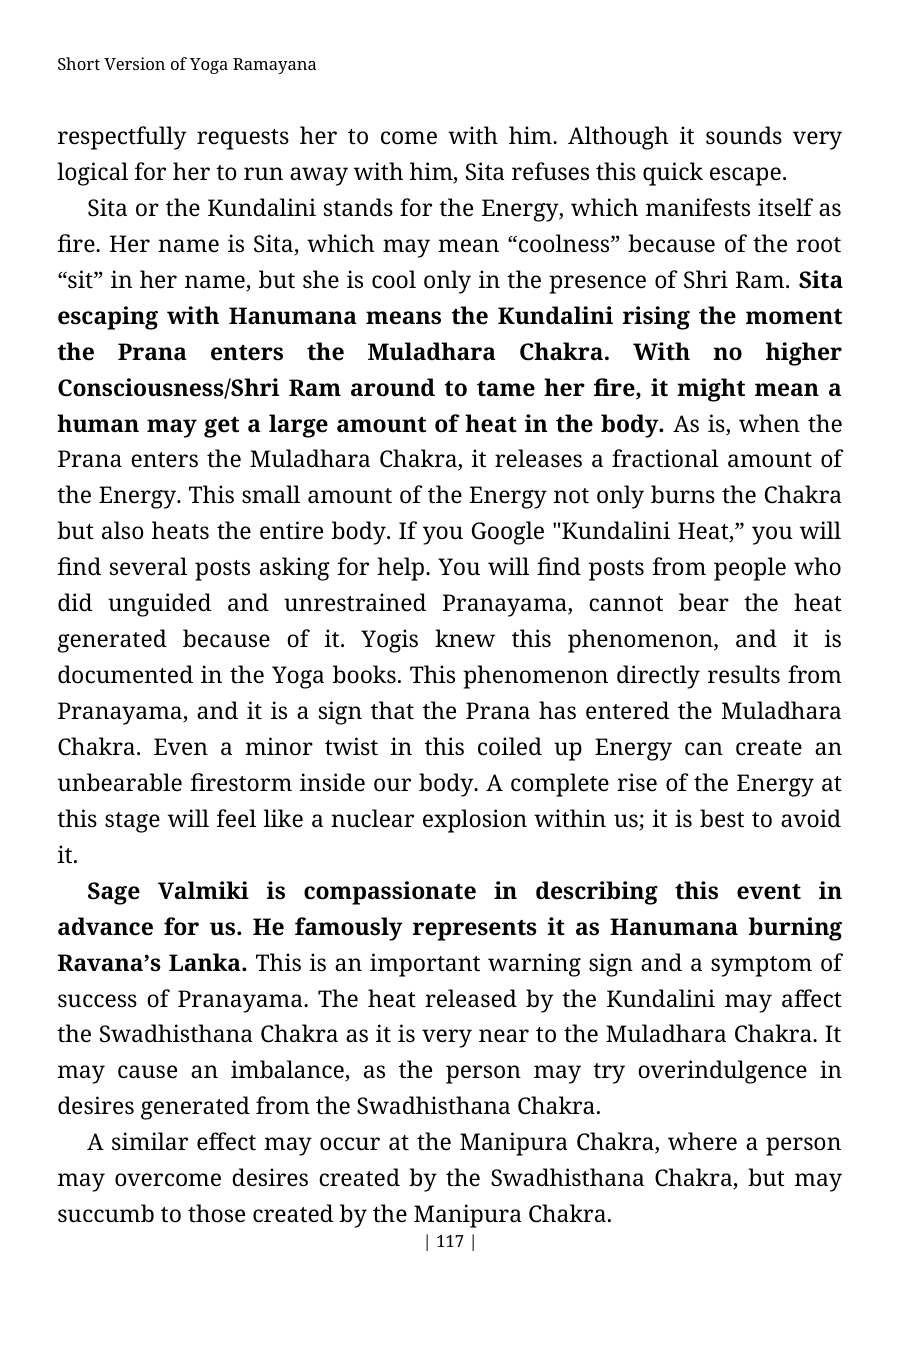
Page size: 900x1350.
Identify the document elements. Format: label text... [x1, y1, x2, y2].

text respectfully requests her to come with him. Although it sounds very logical for her to run away with him, Sita refuses this quick escape. [57, 120, 843, 187]
text Sita or the Kundalini stands for the Energy, which manifests itself as fire. Her name is Sita, which may mean “coolness” because of the root “sit” in her name, but she is cool only in the presence of Shri Ram. Sita escaping with Hanumana means the Kundalini rising the moment the Prana enters the Muladhara Chakra. With no higher Consciousness/Shri Ram around to tame her fire, it might mean a human may get a large amount of heat in the body. As is, when the Prana enters the Muladhara Chakra, it releases a fractional amount of the Energy. This small amount of the Energy not only burns the Chakra but also heats the entire body. If you Google "Kundalini Heat,” you will find several posts asking for help. You will find posts from people who did unguided and unrestrained Pranayama, cannot bear the heat generated because of it. Yogis knew this phenomenon, and it is documented in the Yoga books. This phenomenon directly results from Pranayama, and it is a sign that the Prana has entered the Muladhara Chakra. Even a minor twist in this coiled up Energy can create an unbearable firestorm inside our body. A complete rise of the Energy at this stage will feel like a nuclear explosion within us; it is best to avoid it. [57, 192, 843, 870]
text Sage Valmiki is compassionate in describing this event in advance for us. He famously represents it as Hanumana burning Ravana’s Lanka. This is an important warning sign and a symptom of success of Pranayama. The heat released by the Kundalini may affect the Swadhisthana Chakra as it is very near to the Muladhara Chakra. It may cause an imbalance, as the person may try overindulgence in desires generated from the Swadhisthana Chakra. [57, 875, 843, 1122]
text A similar effect may occur at the Manipura Chakra, where a person may overcome desires created by the Swadhisthana Chakra, but may succumb to those created by the Manipura Chakra. [57, 1126, 843, 1229]
